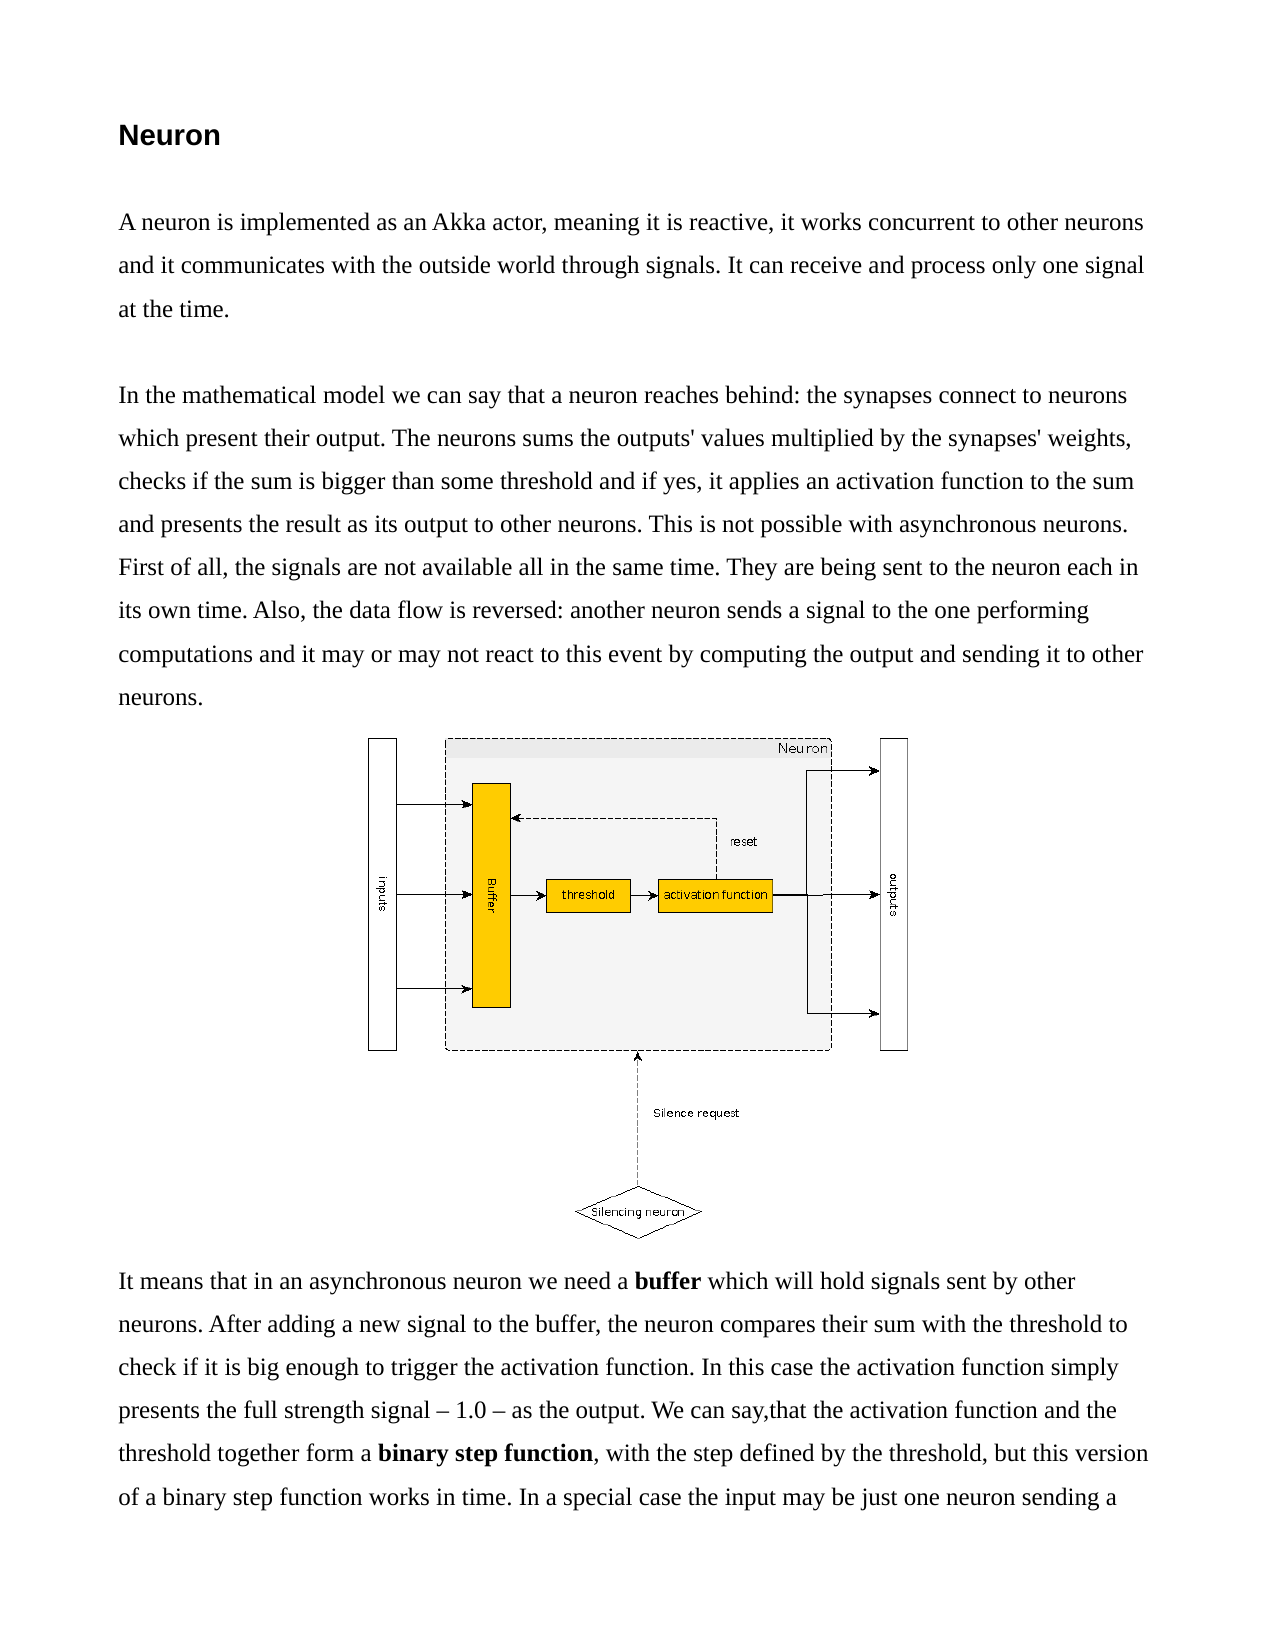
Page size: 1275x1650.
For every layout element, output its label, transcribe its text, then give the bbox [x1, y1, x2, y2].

text A neuron is implemented as an Akka actor, meaning it is reactive, it works concurrent to other neurons and it communicates with the outside world through signals. It can receive and process only one signal at the time. [118, 207, 1157, 322]
text In the mathematical model we can say that a neuron reaches behind: the synapses connect to neurons which present their output. The neurons sums the outputs' values multiplied by the synapses' weights, checks if the sum is bigger than some threshold and if yes, it applies an activation function to the sum and presents the result as its output to other neurons. This is not possible with asynchronous neurons. First of all, the signals are not available all in the same time. They are being sent to the neuron each in its own time. Also, the data flow is reversed: another neuron sends a signal to the one performing computations and it may or may not react to this event by computing the output and sending it to other neurons. [118, 380, 1157, 711]
text It means that in an asynchronous neuron we need a buffer which will hold signals sent by other neurons. After adding a new signal to the buffer, the neuron compares their sum with the threshold to check if it is big enough to trigger the activation function. In this case the activation function simply presents the full strength signal – 1.0 – as the output. We can say,that the activation function and the threshold together form a binary step function, with the step defined by the threshold, but this version of a binary step function works in time. In a special case the input may be just one neuron sending a [118, 1252, 1157, 1510]
subtitle Neuron [118, 118, 1157, 152]
picture [354, 725, 921, 1252]
